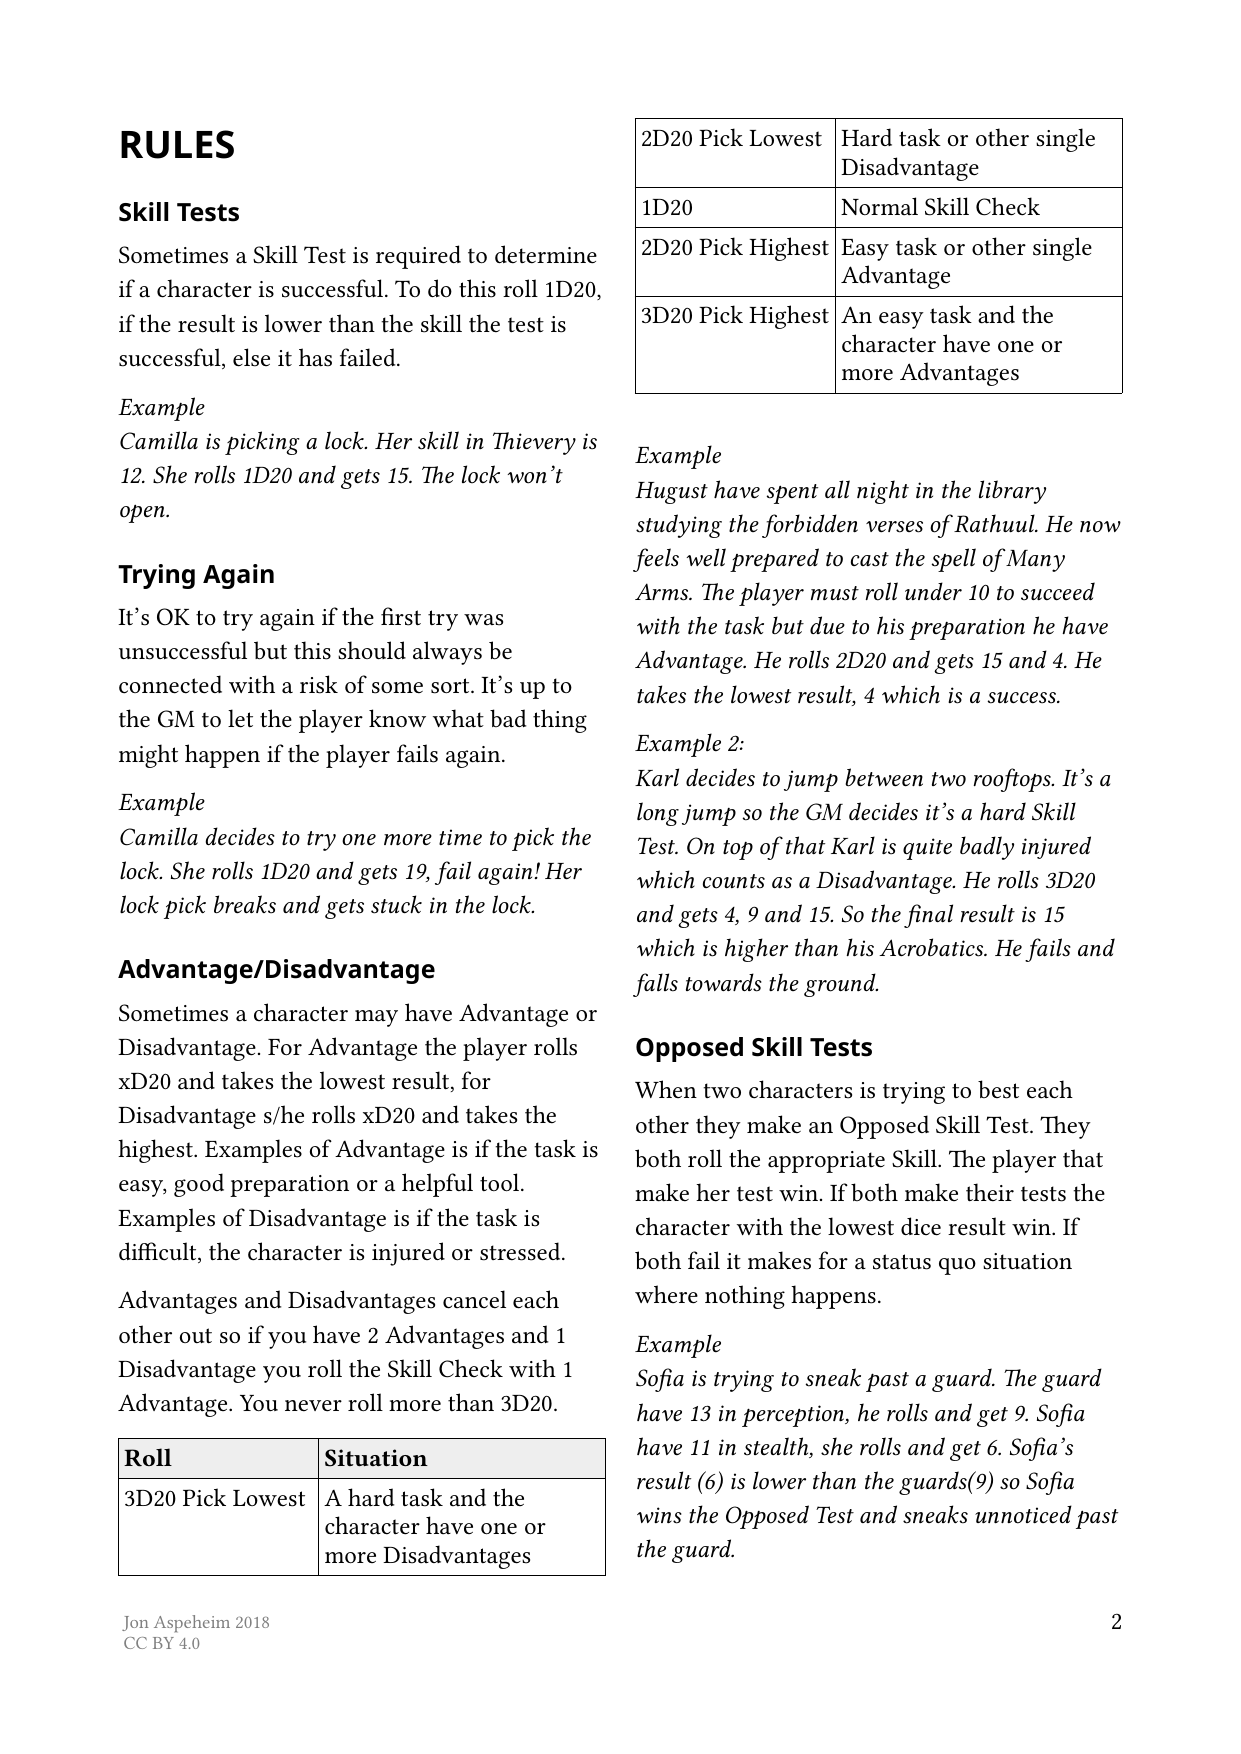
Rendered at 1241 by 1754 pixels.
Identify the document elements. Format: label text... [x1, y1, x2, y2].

table_cell 3D20 Pick Lowest [119, 1479, 318, 1575]
text Example Camilla is picking a lock. Her skill in Thievery is 12. She rolls 1D20 and gets 15. The lock won’t open. [118, 393, 605, 524]
subtitle Trying Again [118, 556, 605, 590]
table_header Situation [319, 1439, 605, 1478]
table_cell Normal Skill Check [836, 188, 1122, 227]
text Advantages and Disadvantages cancel each other out so if you have 2 Advantages and 1 Disadvantage you roll the Skill Check with 1 Advantage. You never roll more than 3D20. [118, 1287, 605, 1418]
table_cell Easy task or other single Advantage [836, 228, 1122, 296]
text Sometimes a character may have Advantage or Disadvantage. For Advantage the player rolls xD20 and takes the lowest result, for Disadvantage s/he rolls xD20 and takes the highest. Examples of Advantage is if the task is easy, good preparation or a helpful tool. Examples of Disadvantage is if the task is difficult, the character is injured or stressed. [118, 999, 605, 1266]
table_header Roll [119, 1439, 318, 1478]
table_cell An easy task and the character have one or more Advantages [836, 297, 1122, 393]
subtitle Opposed Skill Tests [635, 1030, 1122, 1064]
text Example Hugust have spent all night in the library studying the forbidden verses of Rathuul. He now feels well prepared to cast the spell of Many Arms. The player must roll under 10 to succeed with the task but due to his preparation he have Advantage. He rolls 2D20 and gets 15 and 4. He takes the lowest result, 4 which is a success. [635, 442, 1122, 709]
text When two characters is trying to best each other they make an Opposed Skill Test. They both roll the appropriate Skill. The player that make her test win. If both make their tests the character with the lowest dice result win. If both fail it makes for a status quo situation where nothing happens. [635, 1076, 1122, 1310]
table_cell 2D20 Pick Lowest [636, 119, 835, 187]
text Example Sofia is trying to sneak past a guard. The guard have 13 in perception, he rolls and get 9. Sofia have 11 in stealth, she rolls and get 6. Sofia’s result (6) is lower than the guards(9) so Sofia wins the Opposed Test and sneaks unnoticed past the guard. [635, 1330, 1122, 1564]
text It’s OK to try again if the first try was unsuccessful but this should always be connected with a risk of some sort. It’s up to the GM to let the player know what bad thing might happen if the player fails again. [118, 603, 605, 768]
table_cell 1D20 [636, 188, 835, 227]
table_cell 2D20 Pick Highest [636, 228, 835, 296]
subtitle Advantage/Disadvantage [118, 952, 605, 986]
text Example 2: Karl decides to jump between two rooftops. It’s a long jump so the GM decides it’s a hard Skill Test. On top of that Karl is quite badly injured which counts as a Disadvantage. He rolls 3D20 and gets 4, 9 and 15. So the final result is 15 which is higher than his Acrobatics. He fails and falls towards the ground. [635, 729, 1122, 997]
table_cell Hard task or other single Disadvantage [836, 119, 1122, 187]
table_cell A hard task and the character have one or more Disadvantages [319, 1479, 605, 1575]
subtitle Skill Tests [118, 195, 605, 229]
subtitle RULES [118, 118, 605, 170]
text Sometimes a Skill Test is required to determine if a character is successful. To do this roll 1D20, if the result is lower than the skill the test is successful, else it has failed. [118, 241, 605, 372]
table_cell 3D20 Pick Highest [636, 297, 835, 393]
text Example Camilla decides to try one more time to pick the lock. She rolls 1D20 and gets 19, fail again! Her lock pick breaks and gets stuck in the lock. [118, 788, 605, 919]
